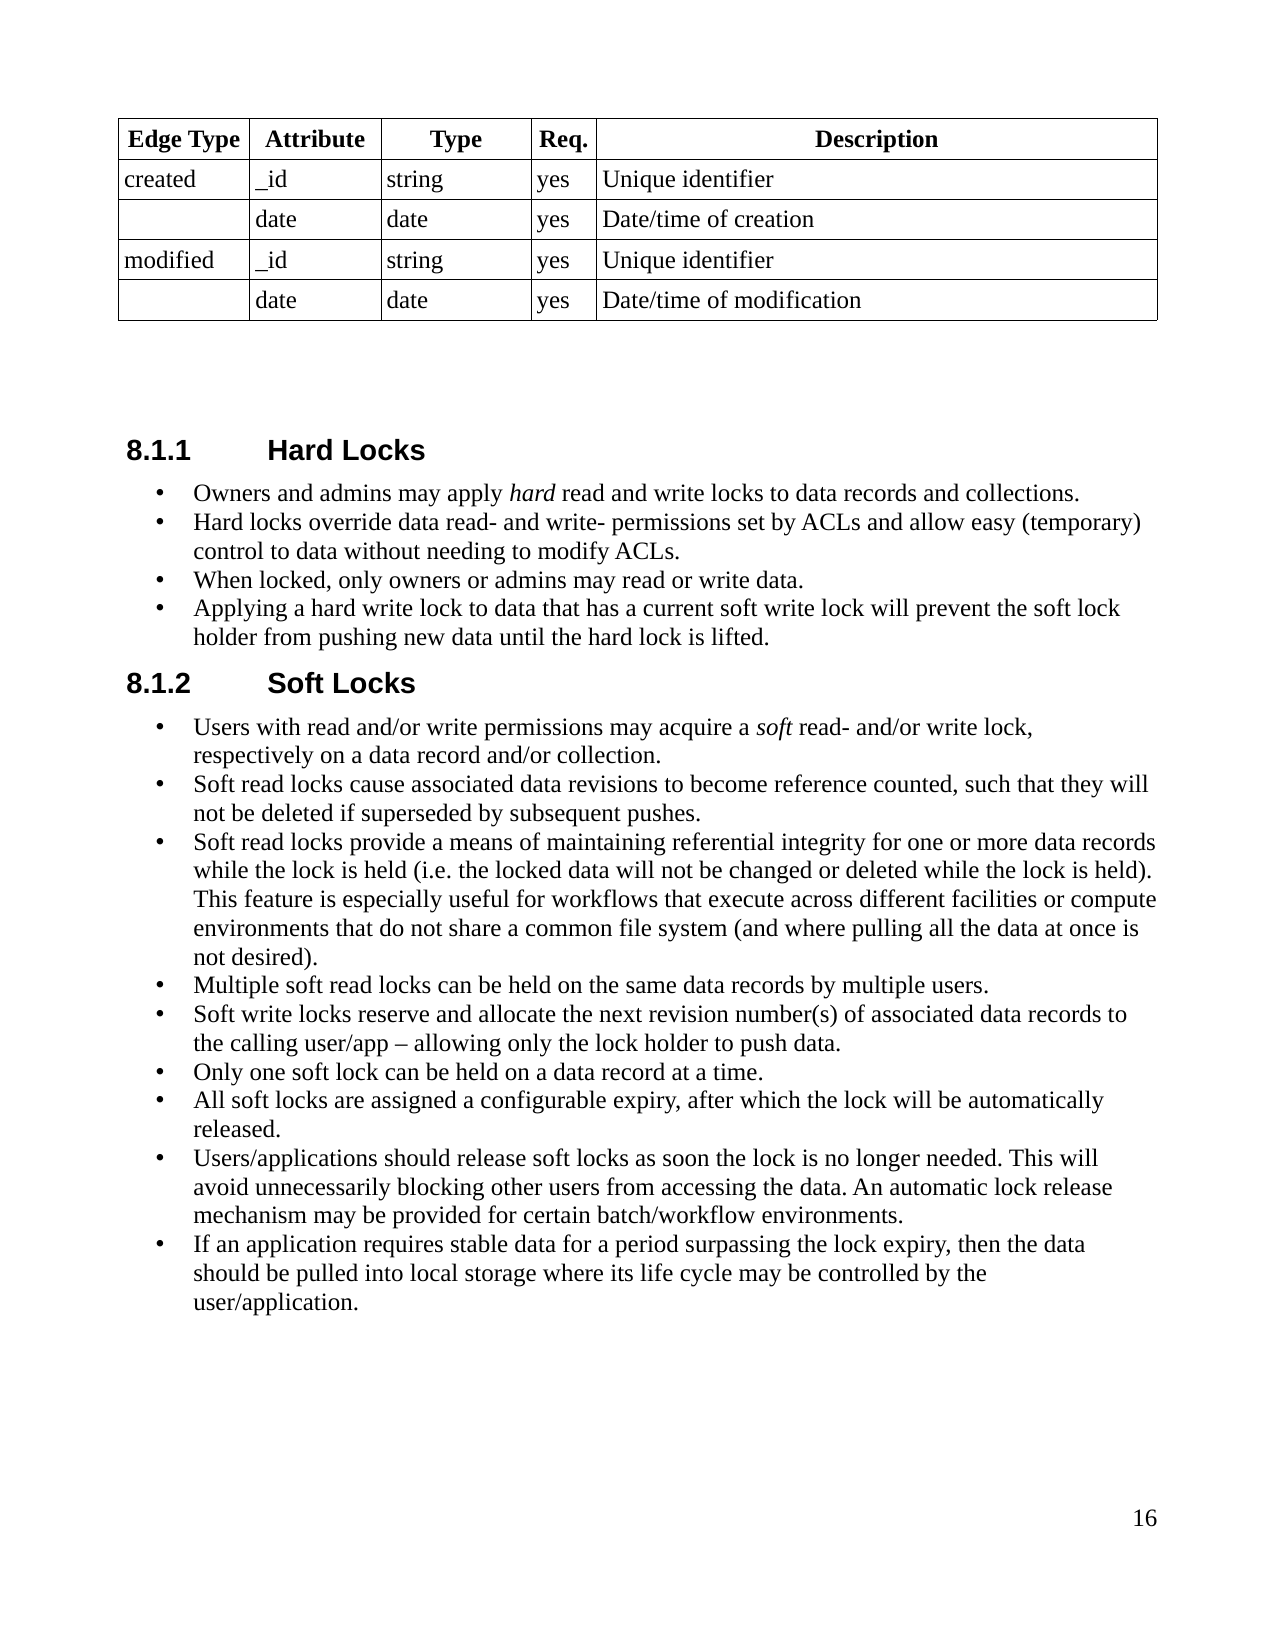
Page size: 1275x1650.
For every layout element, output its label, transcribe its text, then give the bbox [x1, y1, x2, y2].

table_header Type [382, 119, 531, 158]
table_cell string [382, 160, 531, 199]
table_cell string [382, 240, 531, 279]
table_cell Date/time of modification [597, 280, 1157, 320]
table_cell yes [532, 160, 596, 199]
table_cell Unique identifier [597, 240, 1157, 279]
list Applying a hard write lock to data that has a current soft write lock will prevent the soft lock holder from pushing new data until the hard lock is lifted. [156, 593, 1157, 651]
table_cell date [250, 200, 381, 239]
table_header Description [597, 119, 1157, 158]
table_cell Date/time of creation [597, 200, 1157, 239]
list Soft read locks cause associated data revisions to become reference counted, such that they will not be deleted if superseded by subsequent pushes. [156, 769, 1157, 827]
table_header Attribute [250, 119, 381, 158]
list Only one soft lock can be held on a data record at a time. [156, 1057, 1157, 1085]
table_cell date [250, 280, 381, 320]
list If an application requires stable data for a period surpassing the lock expiry, then the data should be pulled into local storage where its life cycle may be controlled by the user/application. [156, 1229, 1157, 1315]
list Soft write locks reserve and allocate the next revision number(s) of associated data records to the calling user/app – allowing only the lock holder to push data. [156, 999, 1157, 1057]
list When locked, only owners or admins may read or write data. [156, 565, 1157, 593]
table_cell modified [119, 240, 249, 279]
table_cell _id [250, 240, 381, 279]
table_cell _id [250, 160, 381, 199]
list Multiple soft read locks can be held on the same data records by multiple users. [156, 970, 1157, 999]
table_cell yes [532, 280, 596, 320]
list Users with read and/or write permissions may acquire a soft read- and/or write lock, respectively on a data record and/or collection. [156, 712, 1157, 769]
table_cell [119, 200, 249, 239]
table_cell created [119, 160, 249, 199]
table_cell [119, 280, 249, 320]
subtitle Soft Locks [118, 666, 1157, 699]
table_header Edge Type [119, 119, 249, 158]
table_cell yes [532, 200, 596, 239]
list Users/applications should release soft locks as soon the lock is no longer needed. This will avoid unnecessarily blocking other users from accessing the data. An automatic lock release mechanism may be provided for certain batch/workflow environments. [156, 1143, 1157, 1229]
list Hard locks override data read- and write- permissions set by ACLs and allow easy (temporary) control to data without needing to modify ACLs. [156, 507, 1157, 565]
list Soft read locks provide a means of maintaining referential integrity for one or more data records while the lock is held (i.e. the locked data will not be changed or deleted while the lock is held). This feature is especially useful for workflows that execute across different facilities or compute environments that do not share a common file system (and where pulling all the data at once is not desired). [156, 827, 1157, 970]
table_cell date [382, 280, 531, 320]
table_header Req. [532, 119, 596, 158]
table_cell date [382, 200, 531, 239]
table_cell yes [532, 240, 596, 279]
list Owners and admins may apply hard read and write locks to data records and collections. [156, 478, 1157, 507]
table_cell Unique identifier [597, 160, 1157, 199]
list All soft locks are assigned a configurable expiry, after which the lock will be automatically released. [156, 1085, 1157, 1143]
subtitle Hard Locks [118, 432, 1157, 466]
